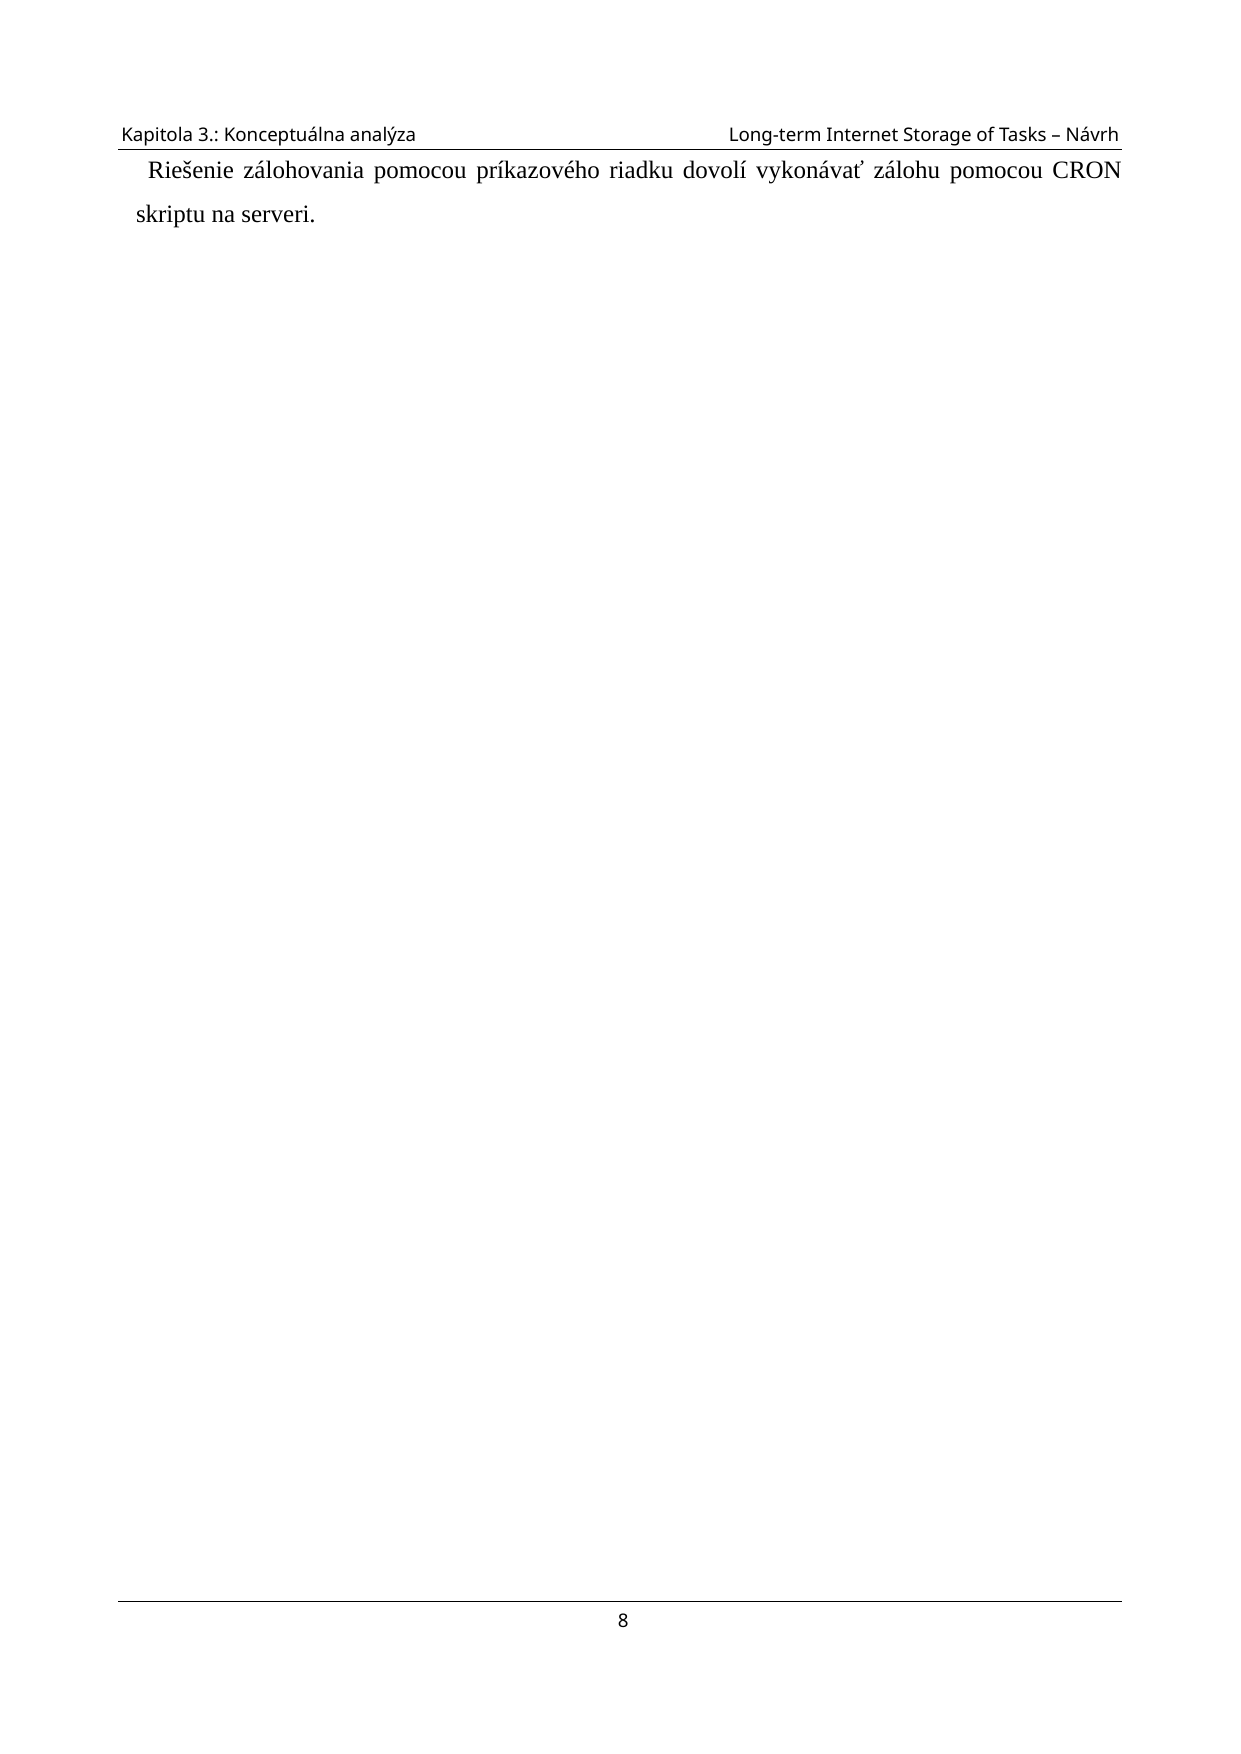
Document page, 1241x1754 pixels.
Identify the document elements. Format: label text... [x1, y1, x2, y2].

text Riešenie zálohovania pomocou príkazového riadku dovolí vykonávať zálohu pomocou CRON skriptu na serveri. [136, 156, 1122, 227]
